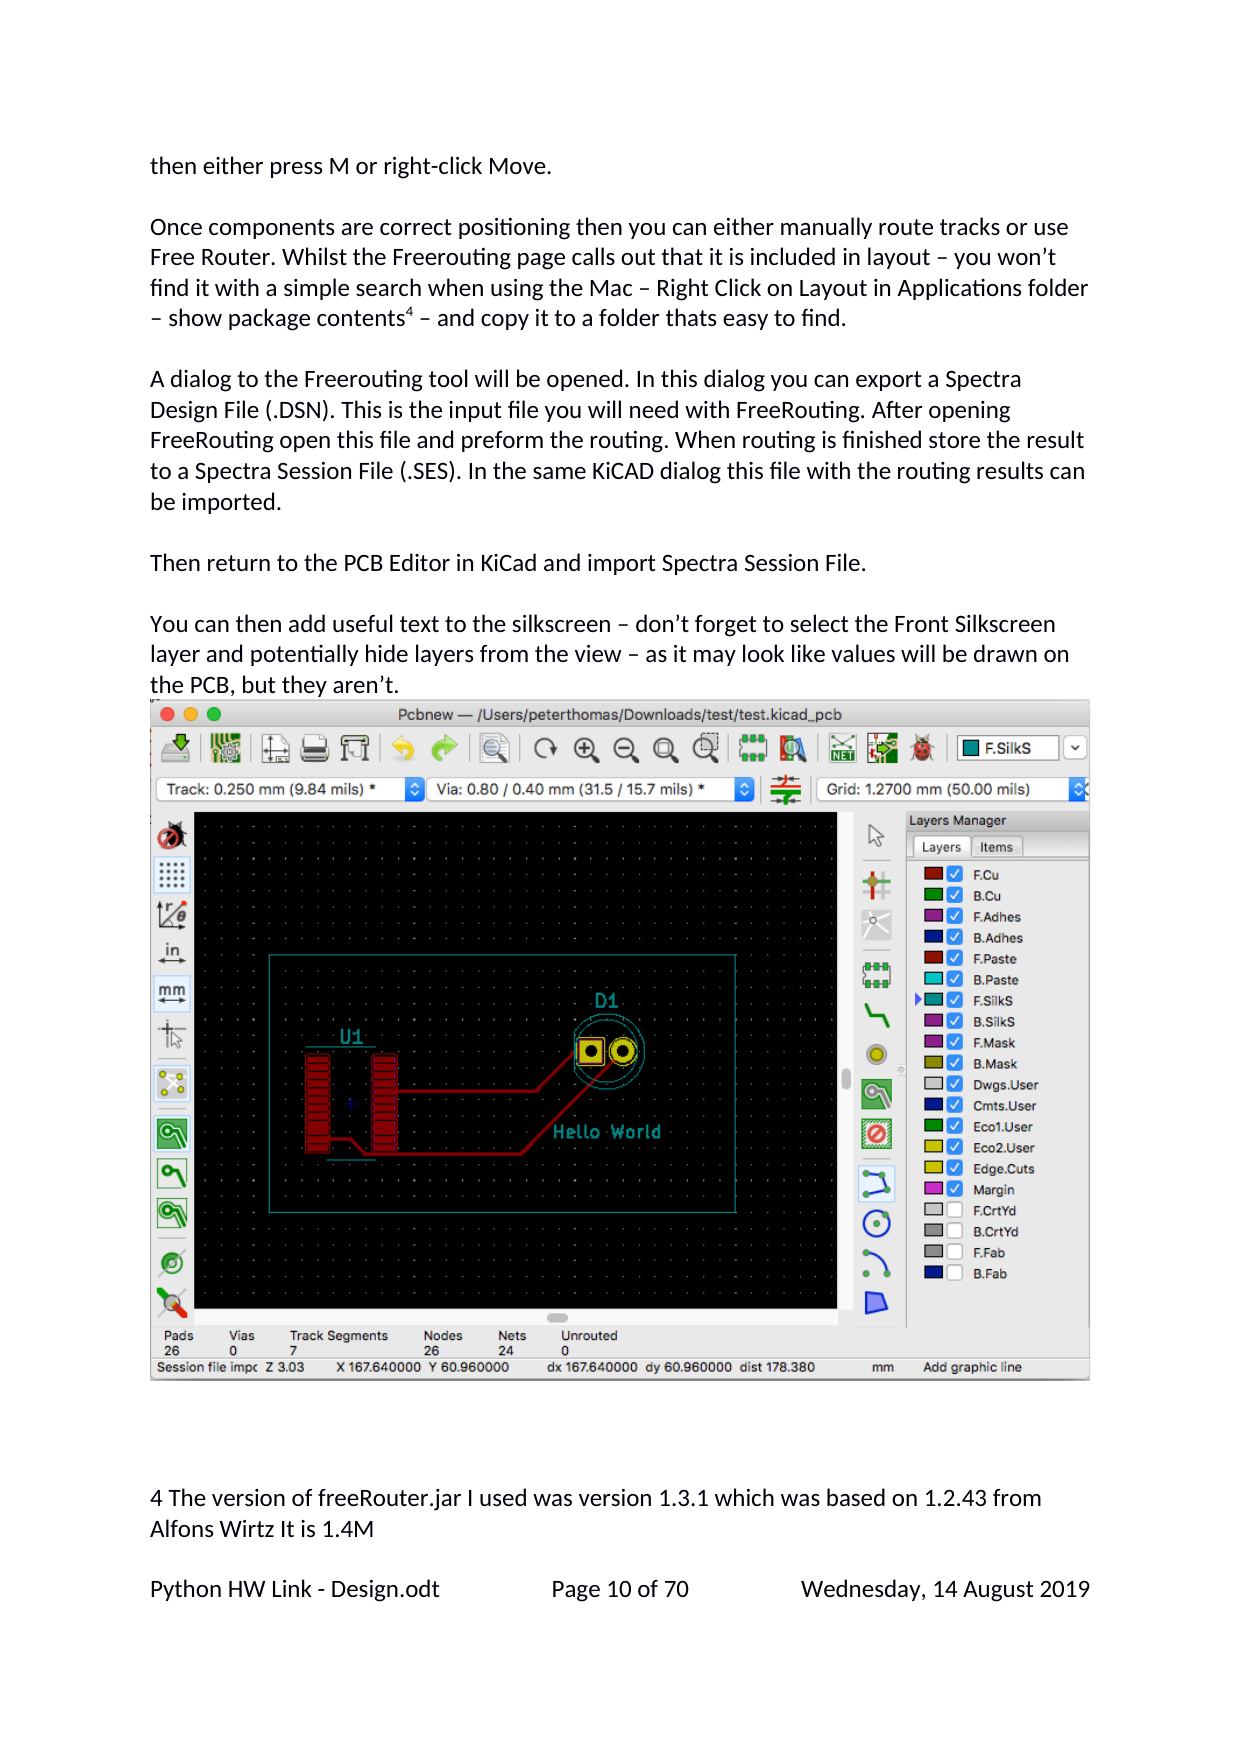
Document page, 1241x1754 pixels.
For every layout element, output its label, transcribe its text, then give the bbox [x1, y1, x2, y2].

picture [150, 699, 1091, 1381]
text Once components are correct positioning then you can either manually route tracks or use Free Router. Whilst the Freerouting page calls out that it is included in layout – you won’t find it with a simple search when using the Mac – Right Click on Layout in Applications folder – show package contents – and copy it to a folder thats easy to find. [150, 211, 1090, 333]
text The version of freeRouter.jar I used was version 1.3.1 which was based on 1.2.43 from Alfons Wirtz It is 1.4M [150, 1482, 1090, 1543]
text You can then add useful text to the silkscreen – don’t forget to select the Front Silkscreen layer and potentially hide layers from the view – as it may look like values will be drawn on the PCB, but they aren’t. [150, 608, 1090, 699]
text Then return to the PCB Editor in KiCad and import Spectra Session File. [150, 547, 1090, 577]
text then either press M or right-click Move. [150, 150, 1090, 181]
text A dialog to the Freerouting tool will be opened. In this dialog you can export a Spectra Design File (.DSN). This is the input file you will need with FreeRouting. After opening FreeRouting open this file and preform the routing. When routing is finished store the result to a Spectra Session File (.SES). In the same KiCAD dialog this file with the routing results can be imported. [150, 364, 1090, 516]
